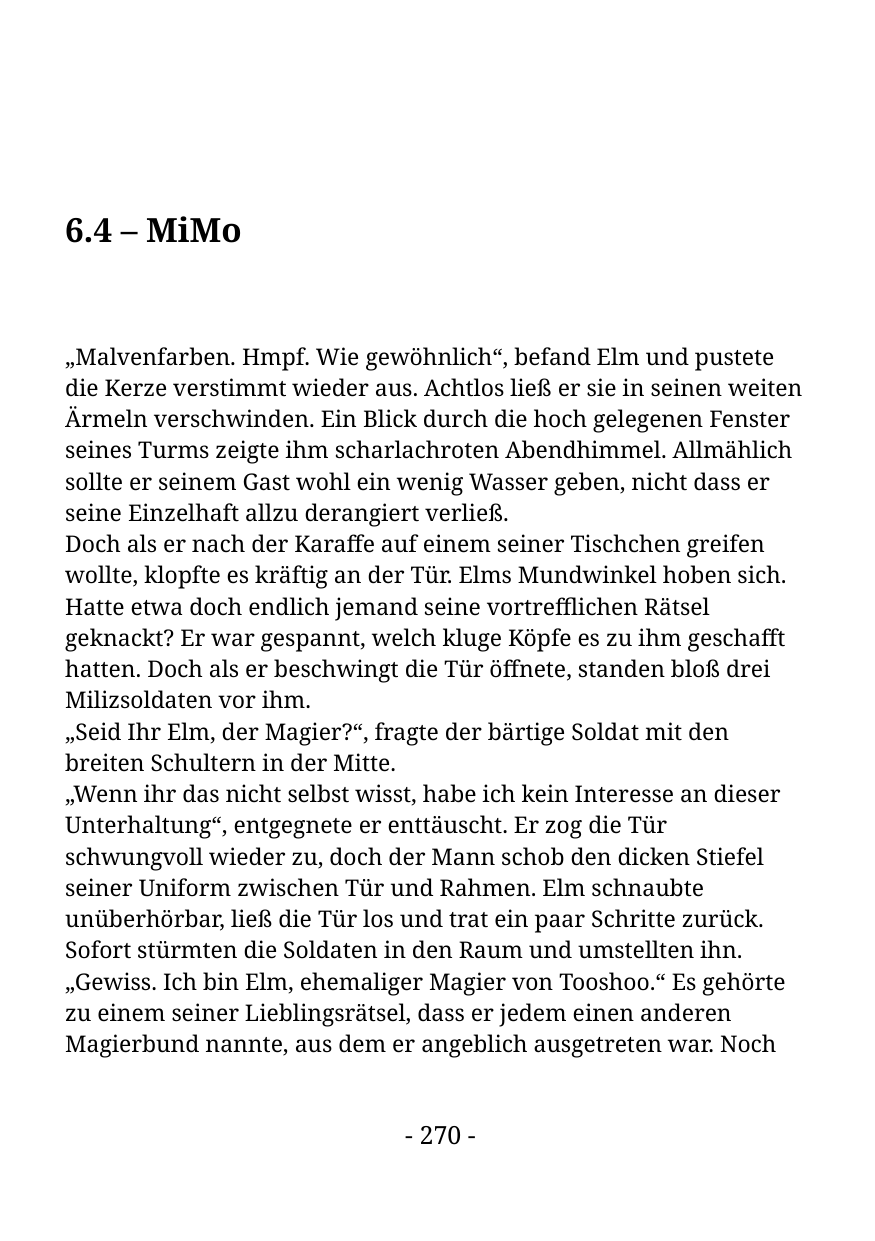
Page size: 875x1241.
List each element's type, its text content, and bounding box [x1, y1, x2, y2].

subtitle 6.4 – MiMo [65, 207, 809, 252]
text „Malvenfarben. Hmpf. Wie gewöhnlich“, befand Elm und pustete die Kerze verstimmt wieder aus. Achtlos ließ er sie in seinen weiten Ärmeln verschwinden. Ein Blick durch die hoch gelegenen Fenster seines Turms zeigte ihm scharlachroten Abendhimmel. Allmählich sollte er seinem Gast wohl ein wenig Wasser geben, nicht dass er seine Einzelhaft allzu derangiert verließ. Doch als er nach der Karaffe auf einem seiner Tischchen greifen wollte, klopfte es kräftig an der Tür. Elms Mundwinkel hoben sich. Hatte etwa doch endlich jemand seine vortrefflichen Rätsel geknackt? Er war gespannt, welch kluge Köpfe es zu ihm geschafft hatten. Doch als er beschwingt die Tür öffnete, standen bloß drei Milizsoldaten vor ihm. „Seid Ihr Elm, der Magier?“, fragte der bärtige Soldat mit den breiten Schultern in der Mitte. „Wenn ihr das nicht selbst wisst, habe ich kein Interesse an dieser Unterhaltung“, entgegnete er enttäuscht. Er zog die Tür schwungvoll wieder zu, doch der Mann schob den dicken Stiefel seiner Uniform zwischen Tür und Rahmen. Elm schnaubte unüberhörbar, ließ die Tür los und trat ein paar Schritte zurück. Sofort stürmten die Soldaten in den Raum und umstellten ihn. „Gewiss. Ich bin Elm, ehemaliger Magier von Tooshoo.“ Es gehörte zu einem seiner Lieblingsrätsel, dass er jedem einen anderen Magierbund nannte, aus dem er angeblich ausgetreten war. Noch [65, 341, 809, 1059]
